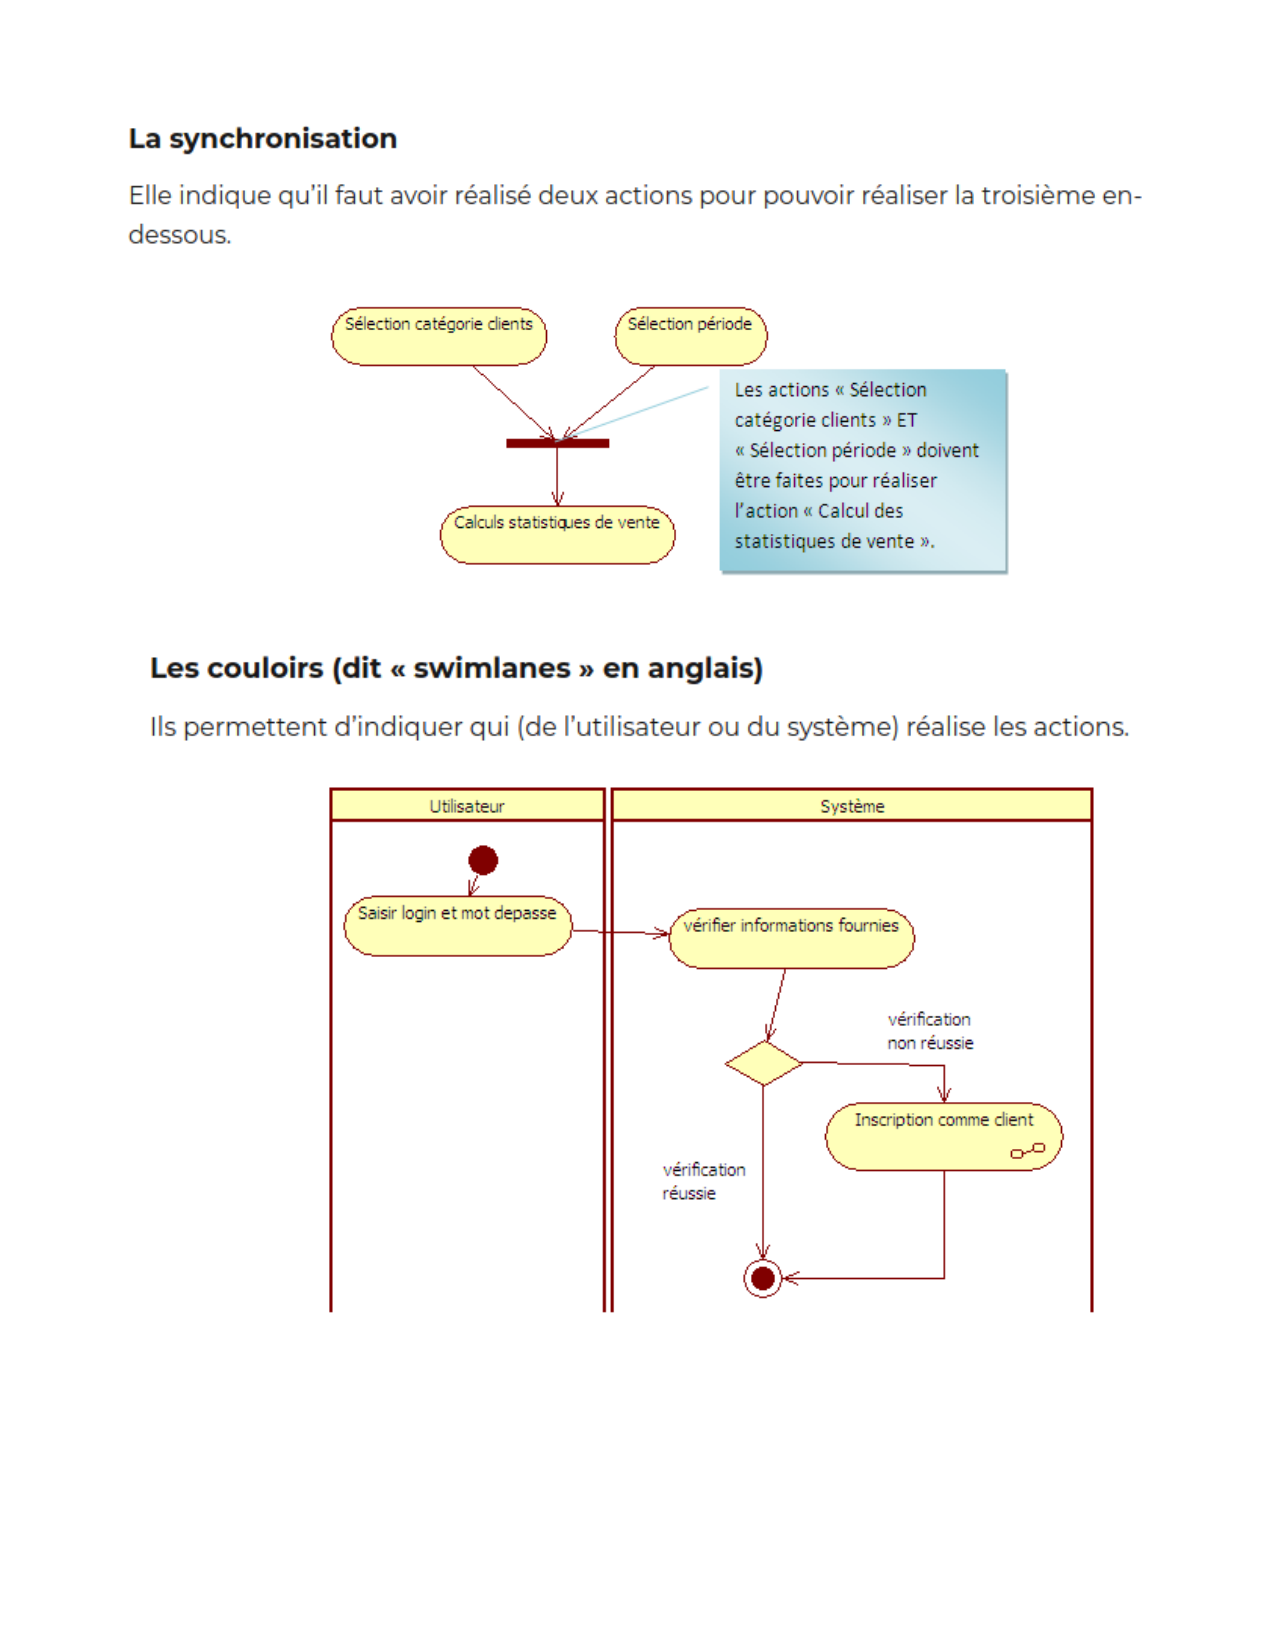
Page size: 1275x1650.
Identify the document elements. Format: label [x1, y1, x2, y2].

picture [139, 639, 1136, 1325]
picture [118, 118, 1157, 583]
